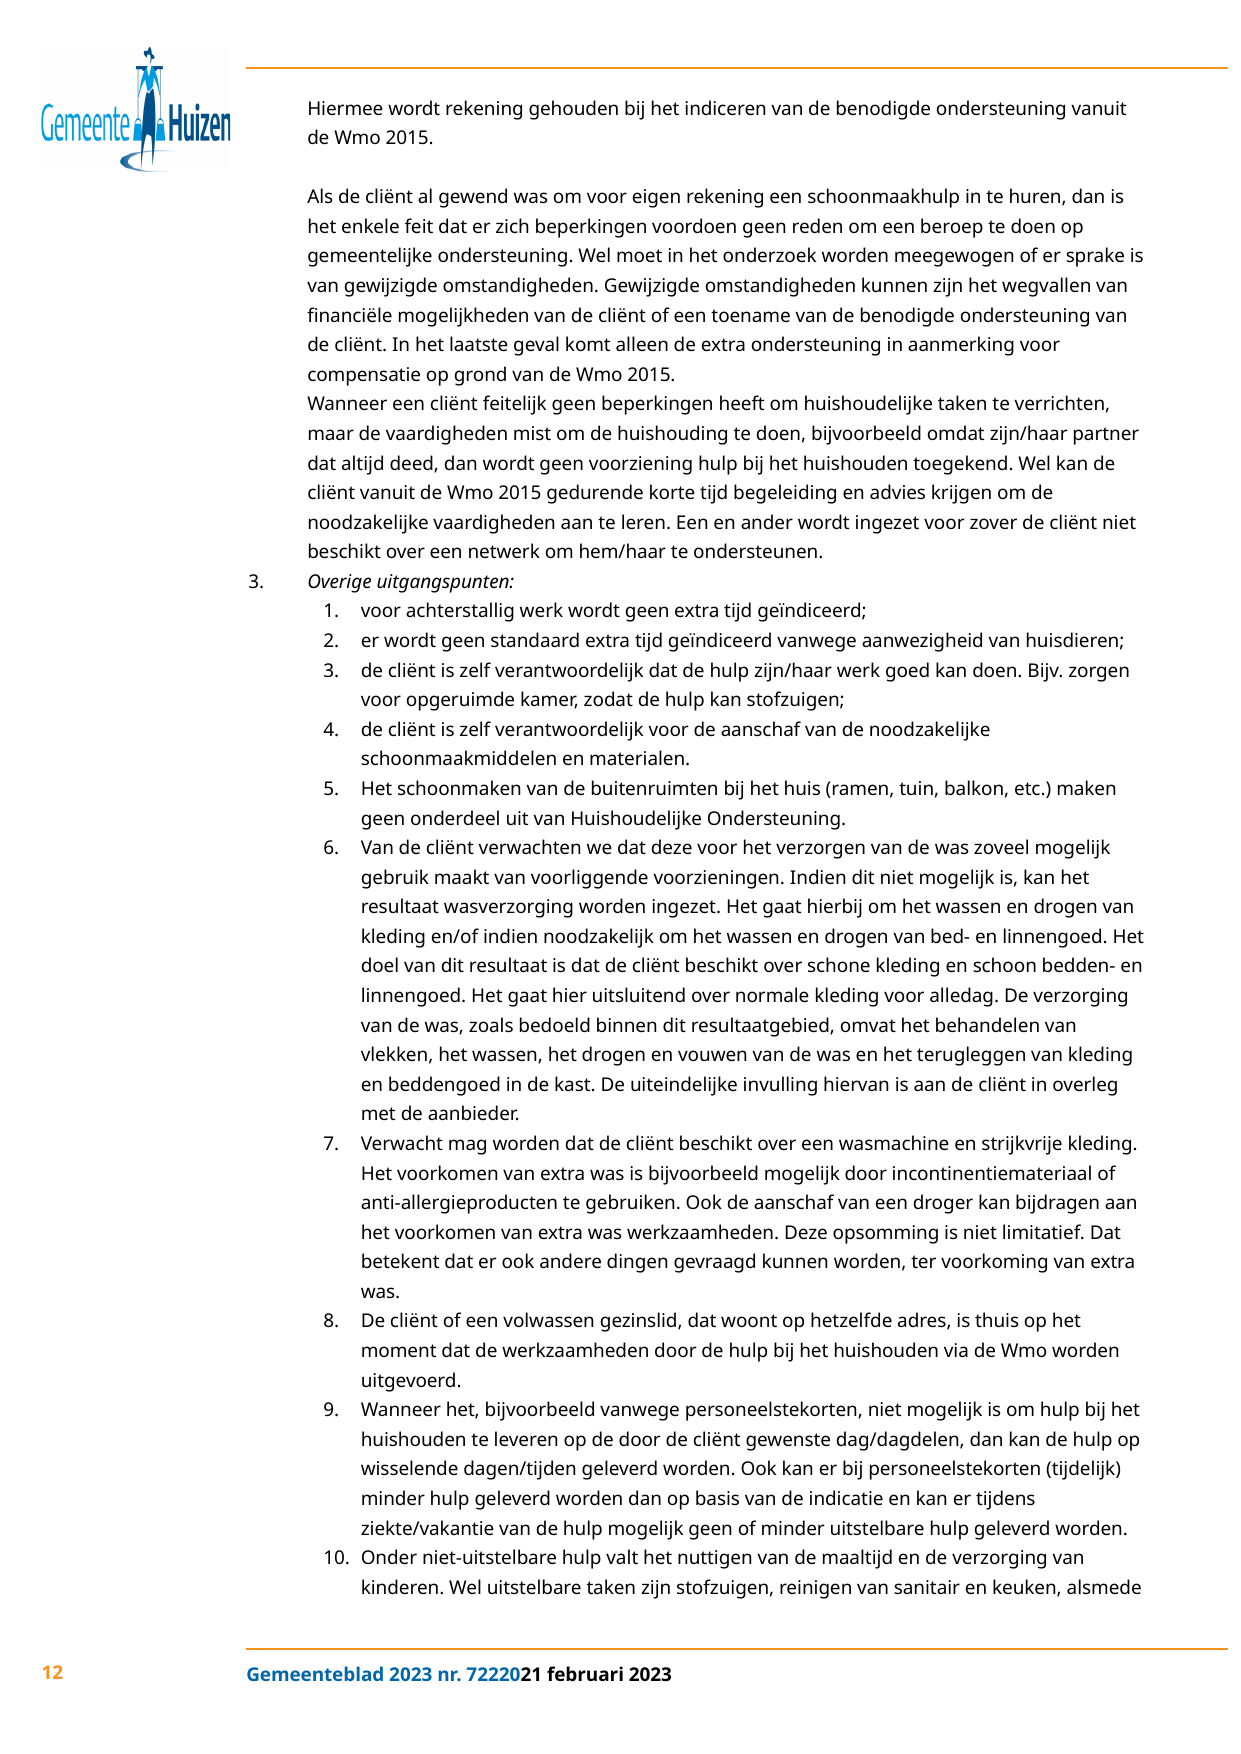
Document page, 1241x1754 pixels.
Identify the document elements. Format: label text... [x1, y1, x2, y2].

picture [41, 47, 231, 172]
list Verwacht mag worden dat de cliënt beschikt over een wasmachine en strijkvrije kleding. Het voorkomen van extra was is bijvoorbeeld mogelijk door incontinentiemateriaal of anti-allergieproducten te gebruiken. Ook de aanschaf van een droger kan bijdragen aan het voorkomen van extra was werkzaamheden. Deze opsomming is niet limitatief. Dat betekent dat er ook andere dingen gevraagd kunnen worden, ter voorkoming van extra was. [323, 1130, 1152, 1304]
list De cliënt of een volwassen gezinslid, dat woont op hetzelfde adres, is thuis op het moment dat de werkzaamheden door de hulp bij het huishouden via de Wmo worden uitgevoerd. [323, 1308, 1152, 1393]
list voor achterstallig werk wordt geen extra tijd geïndiceerd; [323, 598, 1152, 623]
list Wanneer een cliënt feitelijk geen beperkingen heeft om huishoudelijke taken te verrichten, maar de vaardigheden mist om de huishouding te doen, bijvoorbeeld omdat zijn/haar partner dat altijd deed, dan wordt geen voorziening hulp bij het huishouden toegekend. Wel kan de cliënt vanuit de Wmo 2015 gedurende korte tijd begeleiding en advies krijgen om de noodzakelijke vaardigheden aan te leren. Een en ander wordt ingezet voor zover de cliënt niet beschikt over een netwerk om hem/haar te ondersteunen. [248, 391, 1152, 564]
list de cliënt is zelf verantwoordelijk voor de aanschaf van de noodzakelijke schoonmaakmiddelen en materialen. [323, 716, 1152, 771]
list Als de cliënt al gewend was om voor eigen rekening een schoonmaakhulp in te huren, dan is het enkele feit dat er zich beperkingen voordoen geen reden om een beroep te doen op gemeentelijke ondersteuning. Wel moet in het onderzoek worden meegewogen of er sprake is van gewijzigde omstandigheden. Gewijzigde omstandigheden kunnen zijn het wegvallen van financiële mogelijkheden van de cliënt of een toename van de benodigde ondersteuning van de cliënt. In het laatste geval komt alleen de extra ondersteuning in aanmerking voor compensatie op grond van de Wmo 2015. [248, 183, 1152, 387]
list Onder niet-uitstelbare hulp valt het nuttigen van de maaltijd en de verzorging van kinderen. Wel uitstelbare taken zijn stofzuigen, reinigen van sanitair en keuken, alsmede [323, 1544, 1152, 1600]
list Overige uitgangspunten: [248, 568, 1152, 594]
list Van de cliënt verwachten we dat deze voor het verzorgen van de was zoveel mogelijk gebruik maakt van voorliggende voorzieningen. Indien dit niet mogelijk is, kan het resultaat wasverzorging worden ingezet. Het gaat hierbij om het wassen en drogen van kleding en/of indien noodzakelijk om het wassen en drogen van bed- en linnengoed. Het doel van dit resultaat is dat de cliënt beschikt over schone kleding en schoon bedden- en linnengoed. Het gaat hier uitsluitend over normale kleding voor alledag. De verzorging van de was, zoals bedoeld binnen dit resultaatgebied, omvat het behandelen van vlekken, het wassen, het drogen en vouwen van de was en het terugleggen van kleding en beddengoed in de kast. De uiteindelijke invulling hiervan is aan de cliënt in overleg met de aanbieder. [323, 834, 1152, 1126]
list Wanneer het, bijvoorbeeld vanwege personeelstekorten, niet mogelijk is om hulp bij het huishouden te leveren op de door de cliënt gewenste dag/dagdelen, dan kan de hulp op wisselende dagen/tijden geleverd worden. Ook kan er bij personeelstekorten (tijdelijk) minder hulp geleverd worden dan op basis van de indicatie en kan er tijdens ziekte/vakantie van de hulp mogelijk geen of minder uitstelbare hulp geleverd worden. [323, 1396, 1152, 1541]
list er wordt geen standaard extra tijd geïndiceerd vanwege aanwezigheid van huisdieren; [323, 627, 1152, 653]
list de cliënt is zelf verantwoordelijk dat de hulp zijn/haar werk goed kan doen. Bijv. zorgen voor opgeruimde kamer, zodat de hulp kan stofzuigen; [323, 657, 1152, 712]
list Het schoonmaken van de buitenruimten bij het huis (ramen, tuin, balkon, etc.) maken geen onderdeel uit van Huishoudelijke Ondersteuning. [323, 775, 1152, 831]
list Hiermee wordt rekening gehouden bij het indiceren van de benodigde ondersteuning vanuit de Wmo 2015. [248, 95, 1152, 150]
